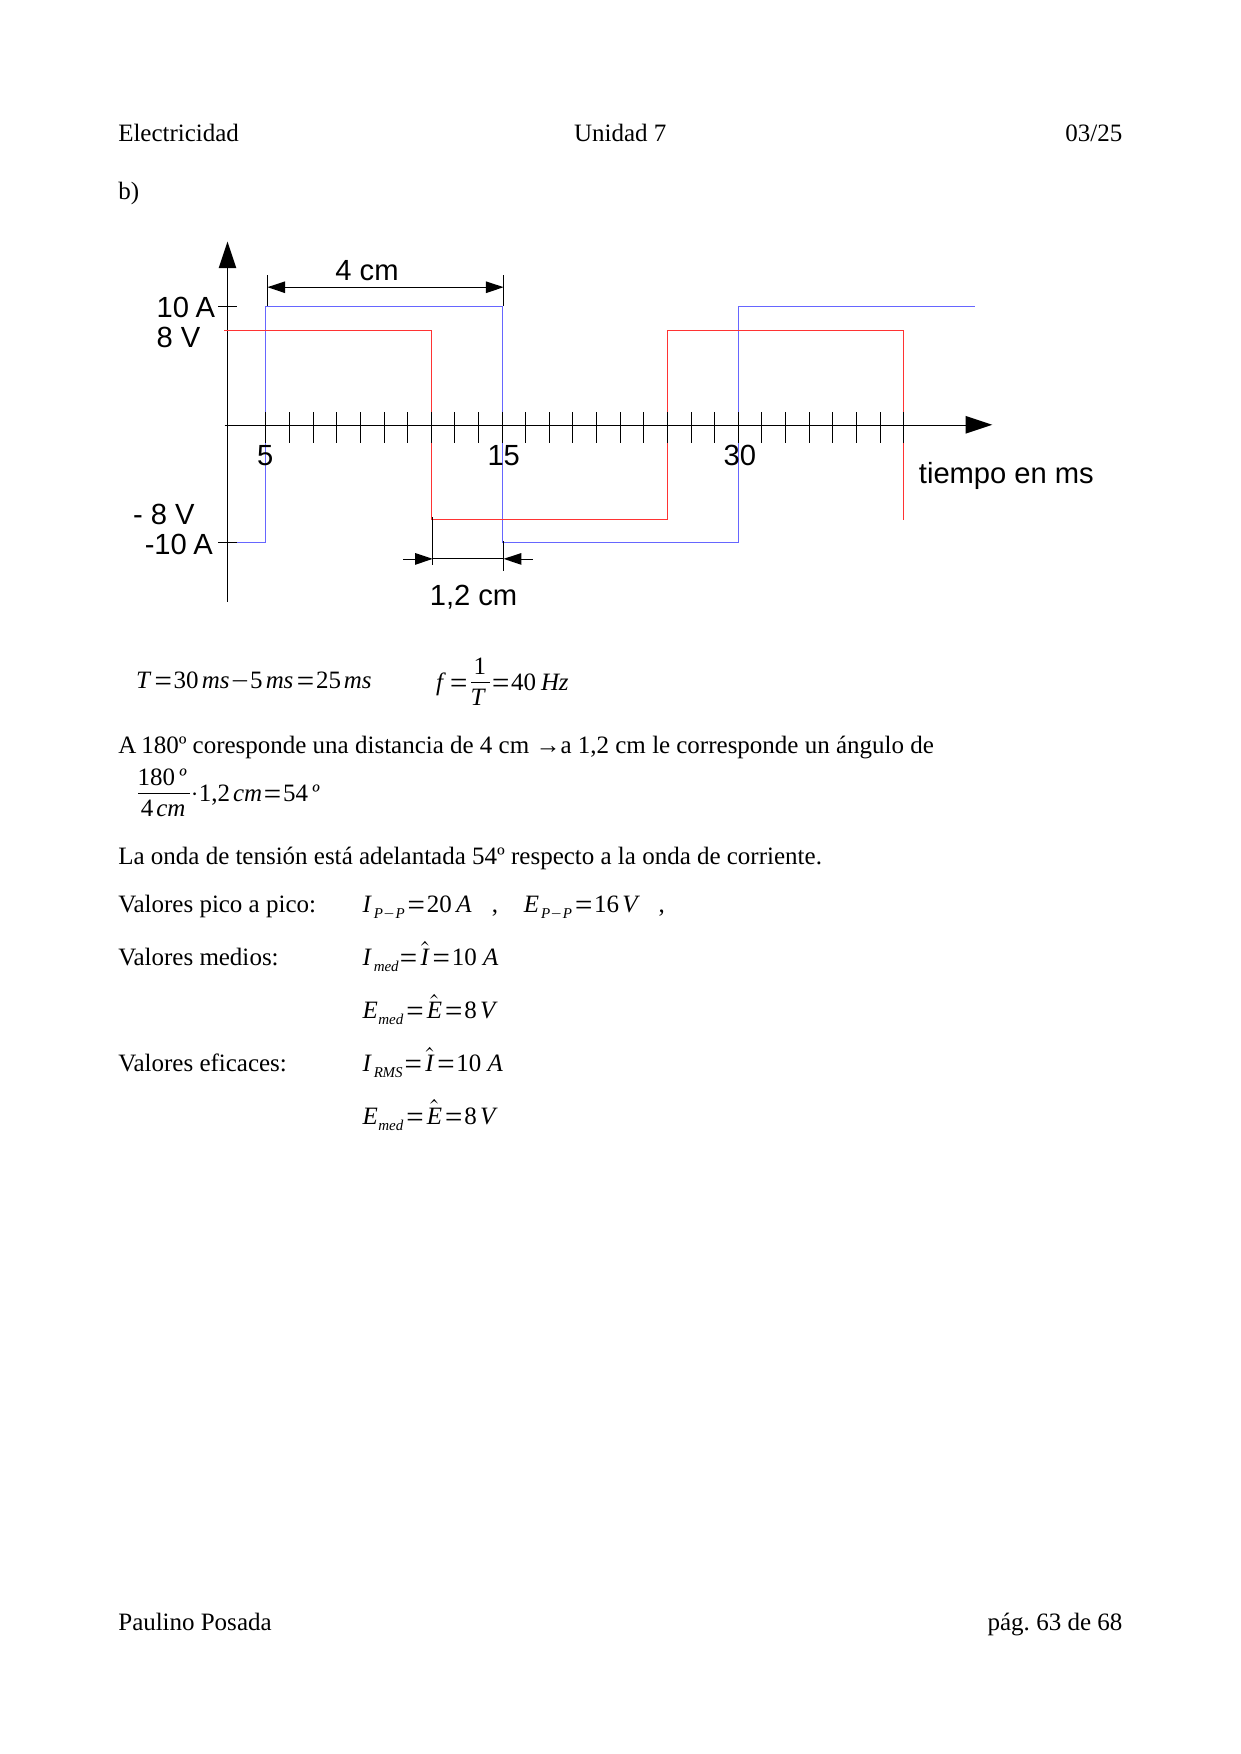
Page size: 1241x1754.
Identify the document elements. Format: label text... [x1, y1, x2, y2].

text La onda de tensión está adelantada 54º respecto a la onda de corriente. [118, 841, 1122, 870]
text Valores medios: [118, 940, 1122, 974]
text Valores pico a pico: , , [118, 889, 1122, 922]
text A 180º coresponde una distancia de 4 cm →a 1,2 cm le corresponde un ángulo de [118, 730, 1122, 823]
text Valores eficaces: [118, 1046, 1122, 1080]
text b) [118, 176, 1122, 205]
